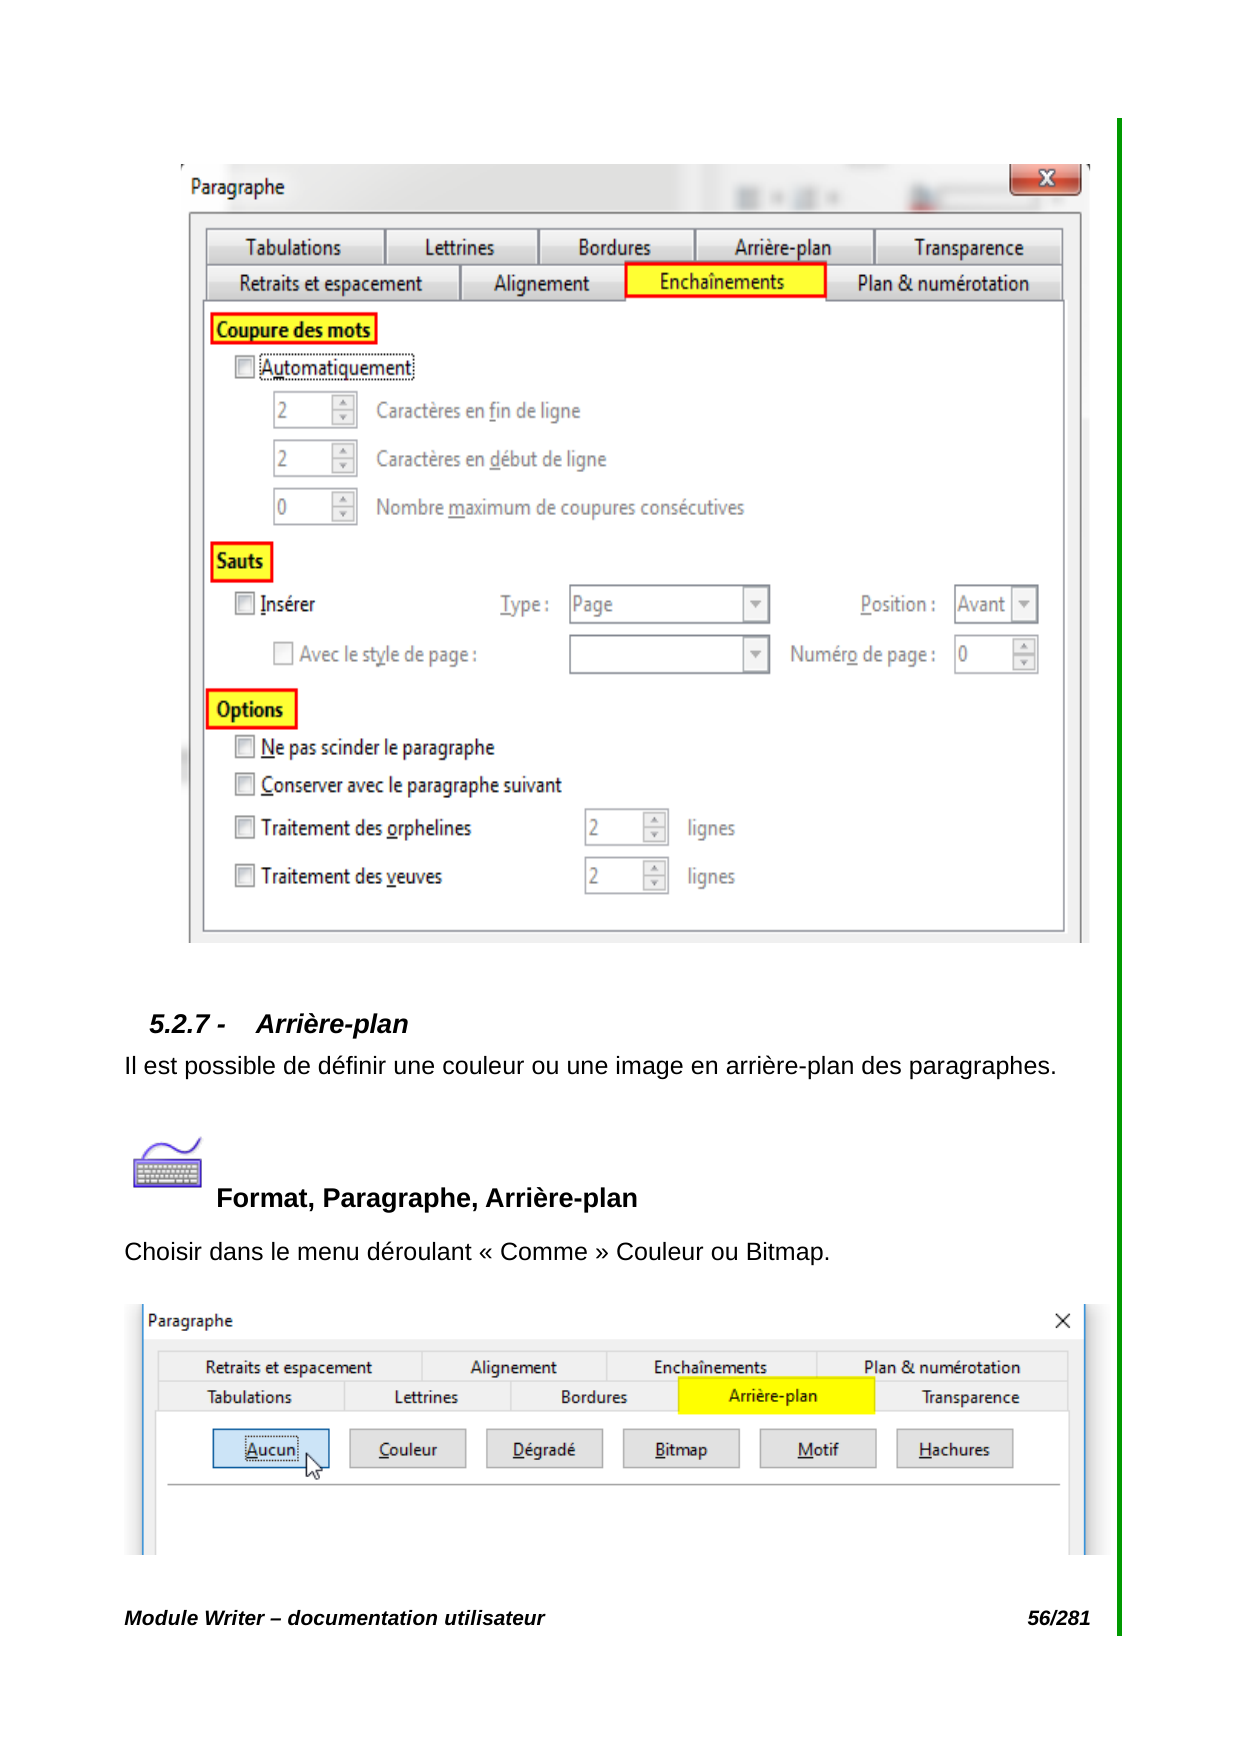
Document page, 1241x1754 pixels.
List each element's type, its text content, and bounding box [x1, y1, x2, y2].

text Il est possible de définir une couleur ou une image en arrière-plan des paragraphes. [124, 1051, 1111, 1080]
subtitle Arrière-plan [149, 1007, 1111, 1038]
text Format, Paragraphe, Arrière-plan [124, 1182, 1111, 1213]
picture [180, 164, 1091, 943]
picture [129, 1126, 205, 1202]
text Choisir dans le menu déroulant « Comme » Couleur ou Bitmap. [124, 1237, 1111, 1266]
picture [124, 1304, 1111, 1555]
